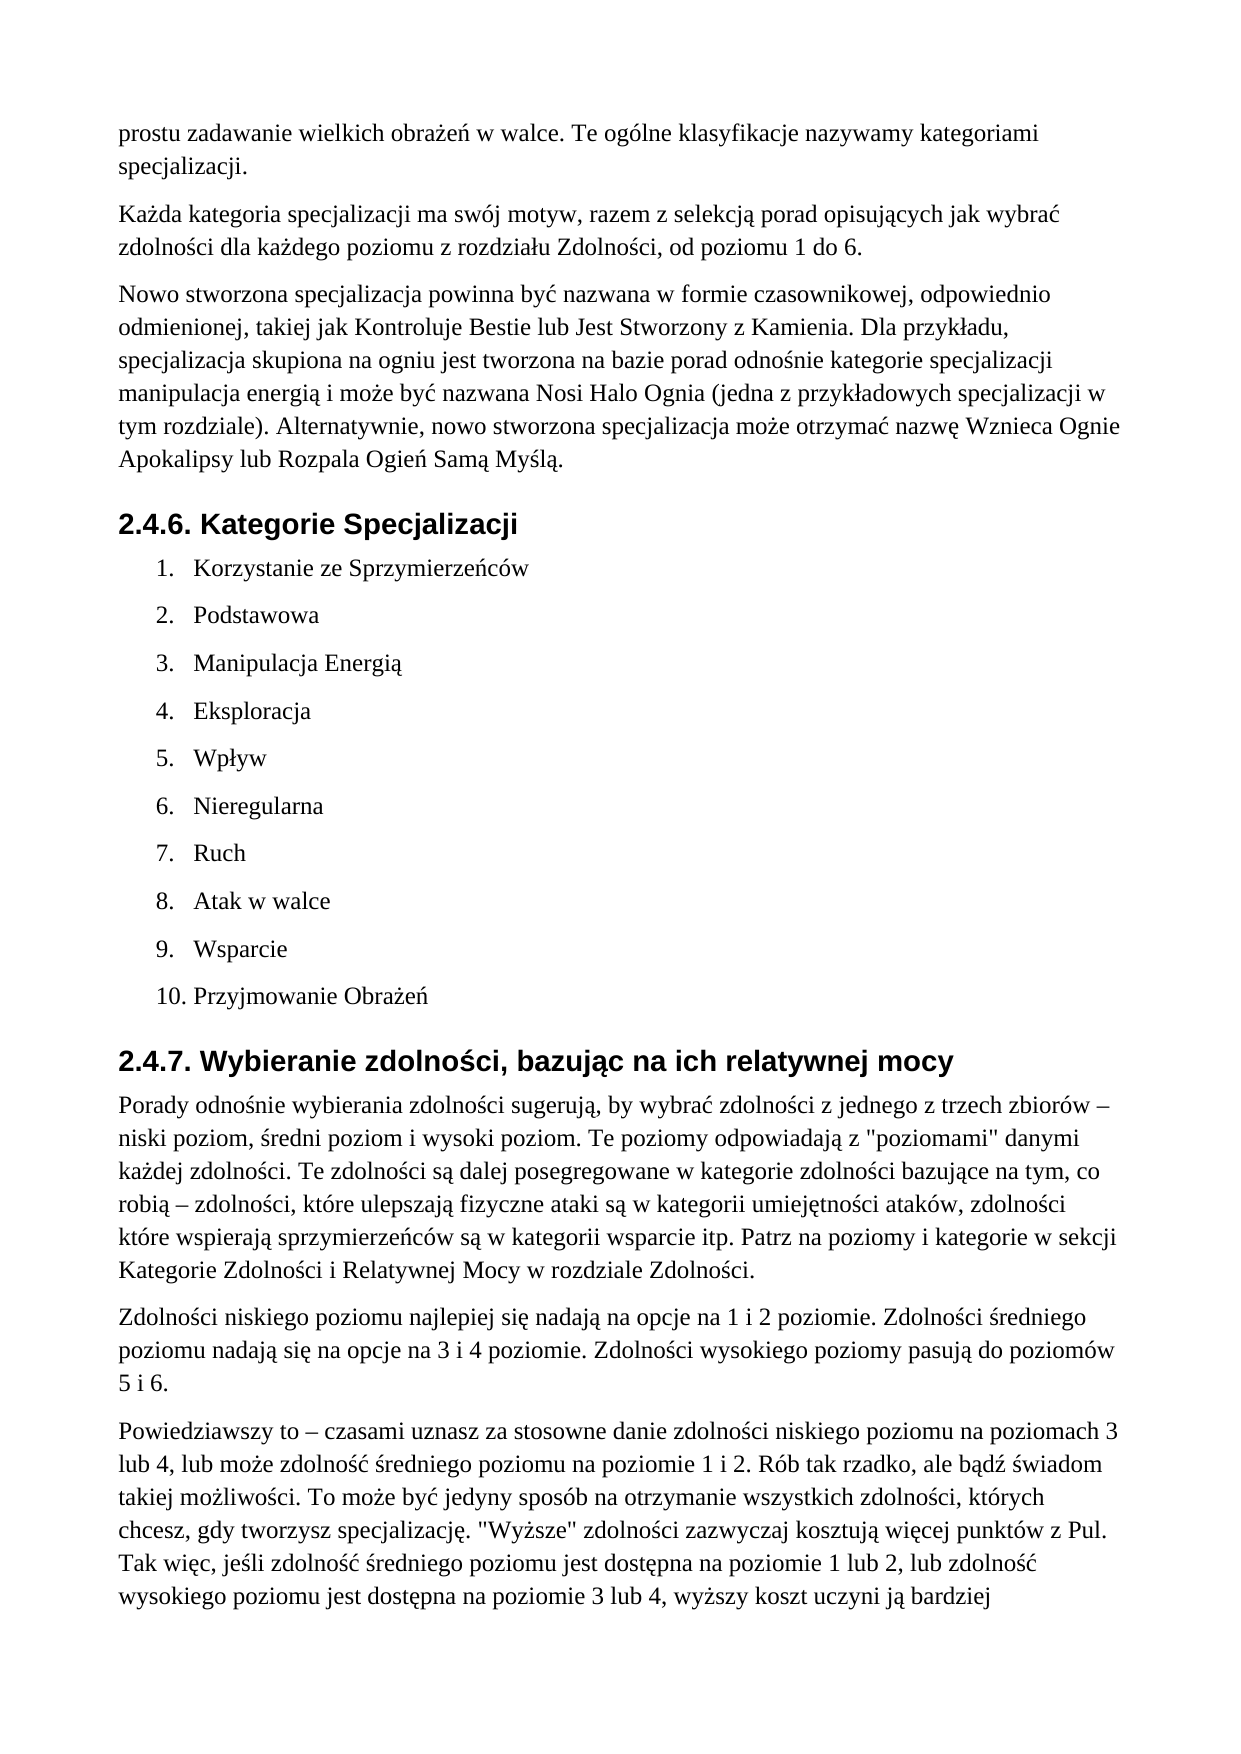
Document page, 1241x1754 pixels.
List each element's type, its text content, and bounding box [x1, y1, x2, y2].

text prostu zadawanie wielkich obrażeń w walce. Te ogólne klasyfikacje nazywamy kategoriami specjalizacji. [118, 118, 1122, 180]
list Ruch [156, 838, 1122, 867]
list Wsparcie [156, 934, 1122, 962]
list Korzystanie ze Sprzymierzeńców [156, 553, 1122, 582]
text Powiedziawszy to – czasami uznasz za stosowne danie zdolności niskiego poziomu na poziomach 3 lub 4, lub może zdolność średniego poziomu na poziomie 1 i 2. Rób tak rzadko, ale bądź świadom takiej możliwości. To może być jedyny sposób na otrzymanie wszystkich zdolności, których chcesz, gdy tworzysz specjalizację. "Wyższe" zdolności zazwyczaj kosztują więcej punktów z Pul. Tak więc, jeśli zdolność średniego poziomu jest dostępna na poziomie 1 lub 2, lub zdolność wysokiego poziomu jest dostępna na poziomie 3 lub 4, wyższy koszt uczyni ją bardziej [118, 1416, 1122, 1610]
text Każda kategoria specjalizacji ma swój motyw, razem z selekcją porad opisujących jak wybrać zdolności dla każdego poziomu z rozdziału Zdolności, od poziomu 1 do 6. [118, 199, 1122, 261]
list Przyjmowanie Obrażeń [156, 981, 1122, 1010]
list Wpływ [156, 743, 1122, 772]
text Zdolności niskiego poziomu najlepiej się nadają na opcje na 1 i 2 poziomie. Zdolności średniego poziomu nadają się na opcje na 3 i 4 poziomie. Zdolności wysokiego poziomy pasują do poziomów 5 i 6. [118, 1302, 1122, 1397]
list Podstawowa [156, 601, 1122, 629]
subtitle 2.4.6. Kategorie Specjalizacji [118, 507, 1122, 540]
text Porady odnośnie wybierania zdolności sugerują, by wybrać zdolności z jednego z trzech zbiorów – niski poziom, średni poziom i wysoki poziom. Te poziomy odpowiadają z "poziomami" danymi każdej zdolności. Te zdolności są dalej posegregowane w kategorie zdolności bazujące na tym, co robią – zdolności, które ulepszają fizyczne ataki są w kategorii umiejętności ataków, zdolności które wspierają sprzymierzeńców są w kategorii wsparcie itp. Patrz na poziomy i kategorie w sekcji Kategorie Zdolności i Relatywnej Mocy w rozdziale Zdolności. [118, 1090, 1122, 1284]
list Manipulacja Energią [156, 648, 1122, 677]
subtitle 2.4.7. Wybieranie zdolności, bazując na ich relatywnej mocy [118, 1043, 1122, 1077]
list Nieregularna [156, 791, 1122, 820]
text Nowo stworzona specjalizacja powinna być nazwana w formie czasownikowej, odpowiednio odmienionej, takiej jak Kontroluje Bestie lub Jest Stworzony z Kamienia. Dla przykładu, specjalizacja skupiona na ogniu jest tworzona na bazie porad odnośnie kategorie specjalizacji manipulacja energią i może być nazwana Nosi Halo Ognia (jedna z przykładowych specjalizacji w tym rozdziale). Alternatywnie, nowo stworzona specjalizacja może otrzymać nazwę Wznieca Ognie Apokalipsy lub Rozpala Ogień Samą Myślą. [118, 279, 1122, 473]
list Atak w walce [156, 886, 1122, 915]
list Eksploracja [156, 696, 1122, 724]
